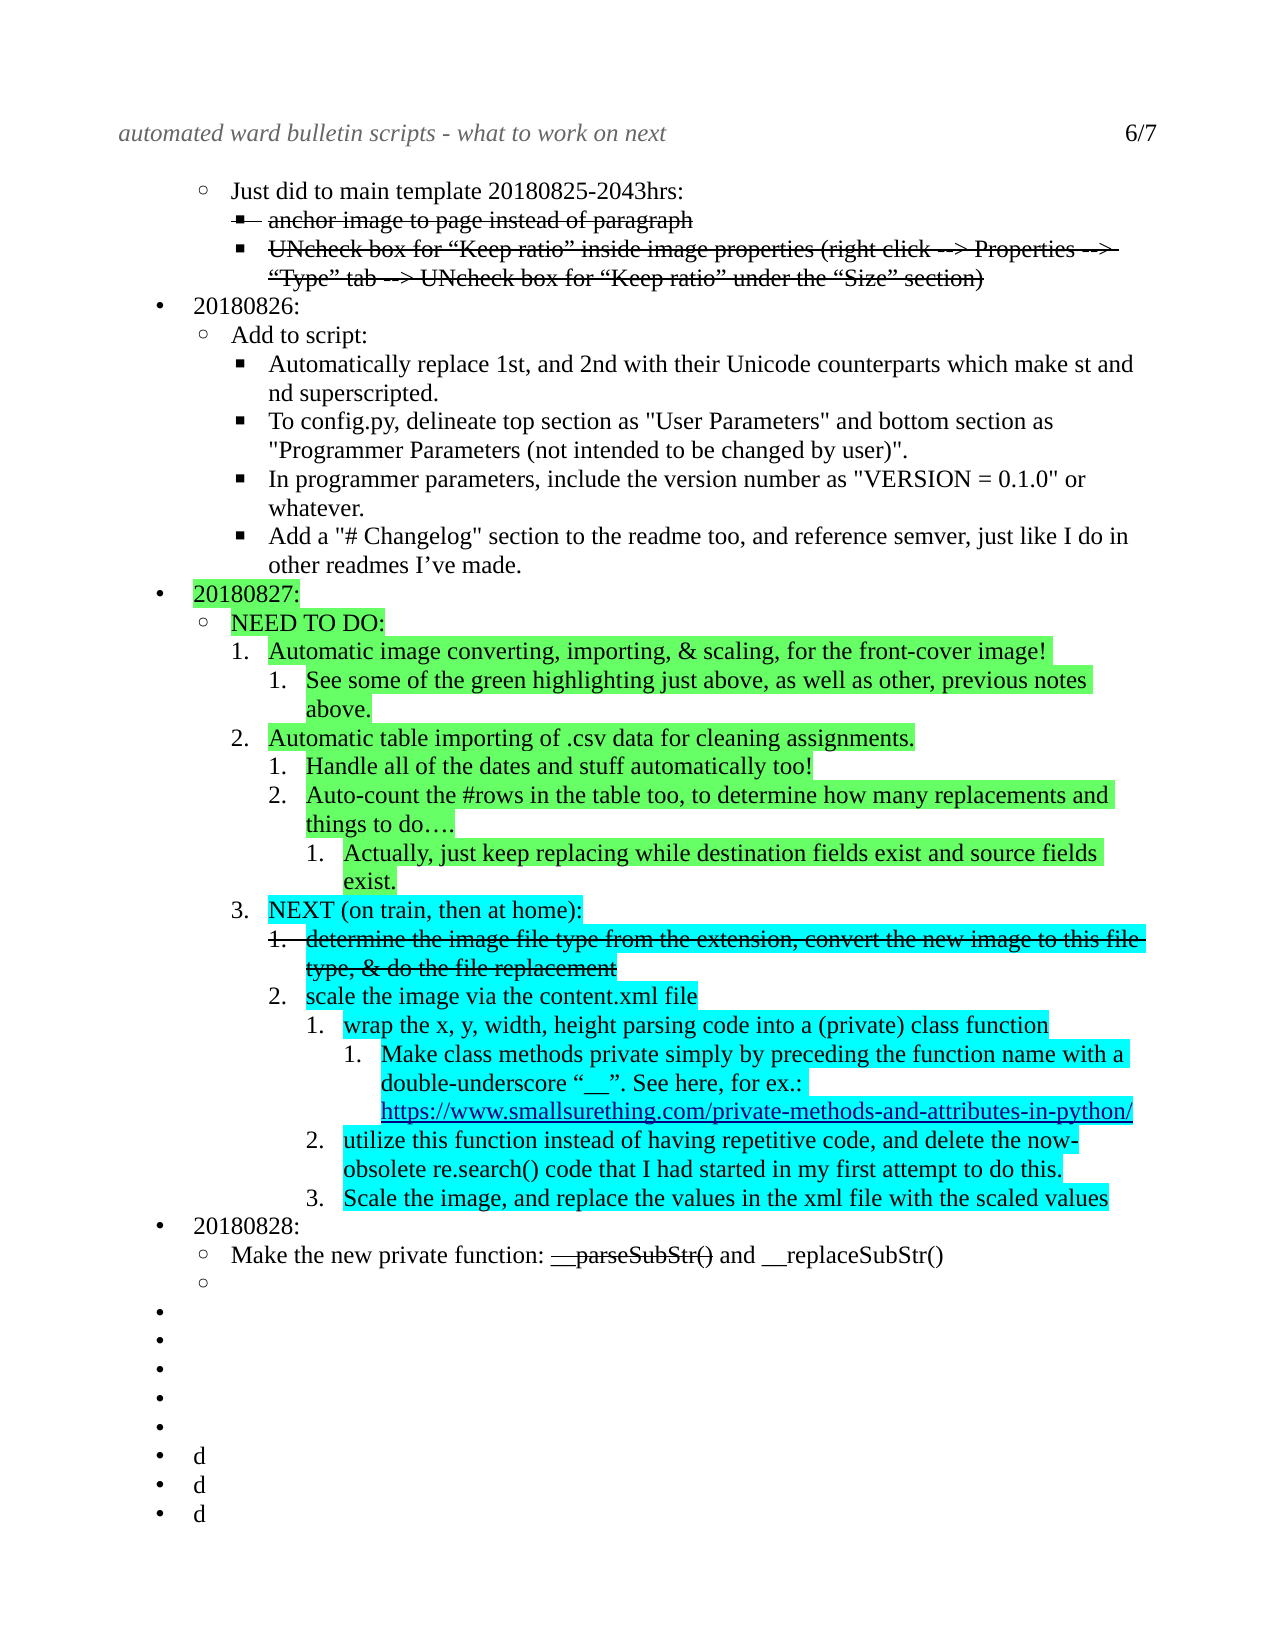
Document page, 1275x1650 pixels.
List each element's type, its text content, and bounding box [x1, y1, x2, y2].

list 20180826: [156, 291, 1157, 320]
list d [156, 1499, 1157, 1528]
list anchor image to page instead of paragraph [231, 205, 1157, 234]
list Make the new private function: __parseSubStr() and __replaceSubStr() [193, 1240, 1157, 1269]
list Handle all of the dates and stuff automatically too! [268, 751, 1157, 780]
list Make class methods private simply by preceding the function name with a double-underscore “__”. See here, for ex.: https://www.smallsurething.com/private-methods-and-attributes-in-python/ [343, 1039, 1157, 1125]
list d [156, 1441, 1157, 1470]
list scale the image via the content.xml file [268, 981, 1157, 1010]
list Add to script: [193, 320, 1157, 349]
list Just did to main template 20180825-2043hrs: [193, 176, 1157, 205]
list determine the image file type from the extension, convert the new image to this file type, & do the file replacement [268, 924, 1157, 981]
list Automatic image converting, importing, & scaling, for the front-cover image! [231, 636, 1157, 665]
list Automatic table importing of .csv data for cleaning assignments. [231, 723, 1157, 751]
list See some of the green highlighting just above, as well as other, previous notes above. [268, 665, 1157, 723]
list In programmer parameters, include the version number as "VERSION = 0.1.0" or whatever. [231, 464, 1157, 521]
list Auto-count the #rows in the table too, to determine how many replacements and things to do…. [268, 780, 1157, 838]
list utilize this function instead of having repetitive code, and delete the now-obsolete re.search() code that I had started in my first attempt to do this. [306, 1125, 1157, 1183]
list Automatically replace 1st, and 2nd with their Unicode counterparts which make st and nd superscripted. [231, 349, 1157, 406]
list Actually, just keep replacing while destination fields exist and source fields exist. [306, 838, 1157, 895]
list Add a "# Changelog" section to the readme too, and reference semver, just like I do in other readmes I’ve made. [231, 521, 1157, 579]
list 20180828: [156, 1211, 1157, 1240]
list To config.py, delineate top section as "User Parameters" and bottom section as "Programmer Parameters (not intended to be changed by user)". [231, 406, 1157, 464]
list 20180827: [156, 579, 1157, 608]
list NEED TO DO: [193, 608, 1157, 636]
list Scale the image, and replace the values in the xml file with the scaled values [306, 1183, 1157, 1211]
list d [156, 1470, 1157, 1499]
list UNcheck box for “Keep ratio” inside image properties (right click --> Properties --> “Type” tab --> UNcheck box for “Keep ratio” under the “Size” section) [231, 234, 1157, 291]
list NEXT (on train, then at home): [231, 895, 1157, 924]
list wrap the x, y, width, height parsing code into a (private) class function [306, 1010, 1157, 1039]
